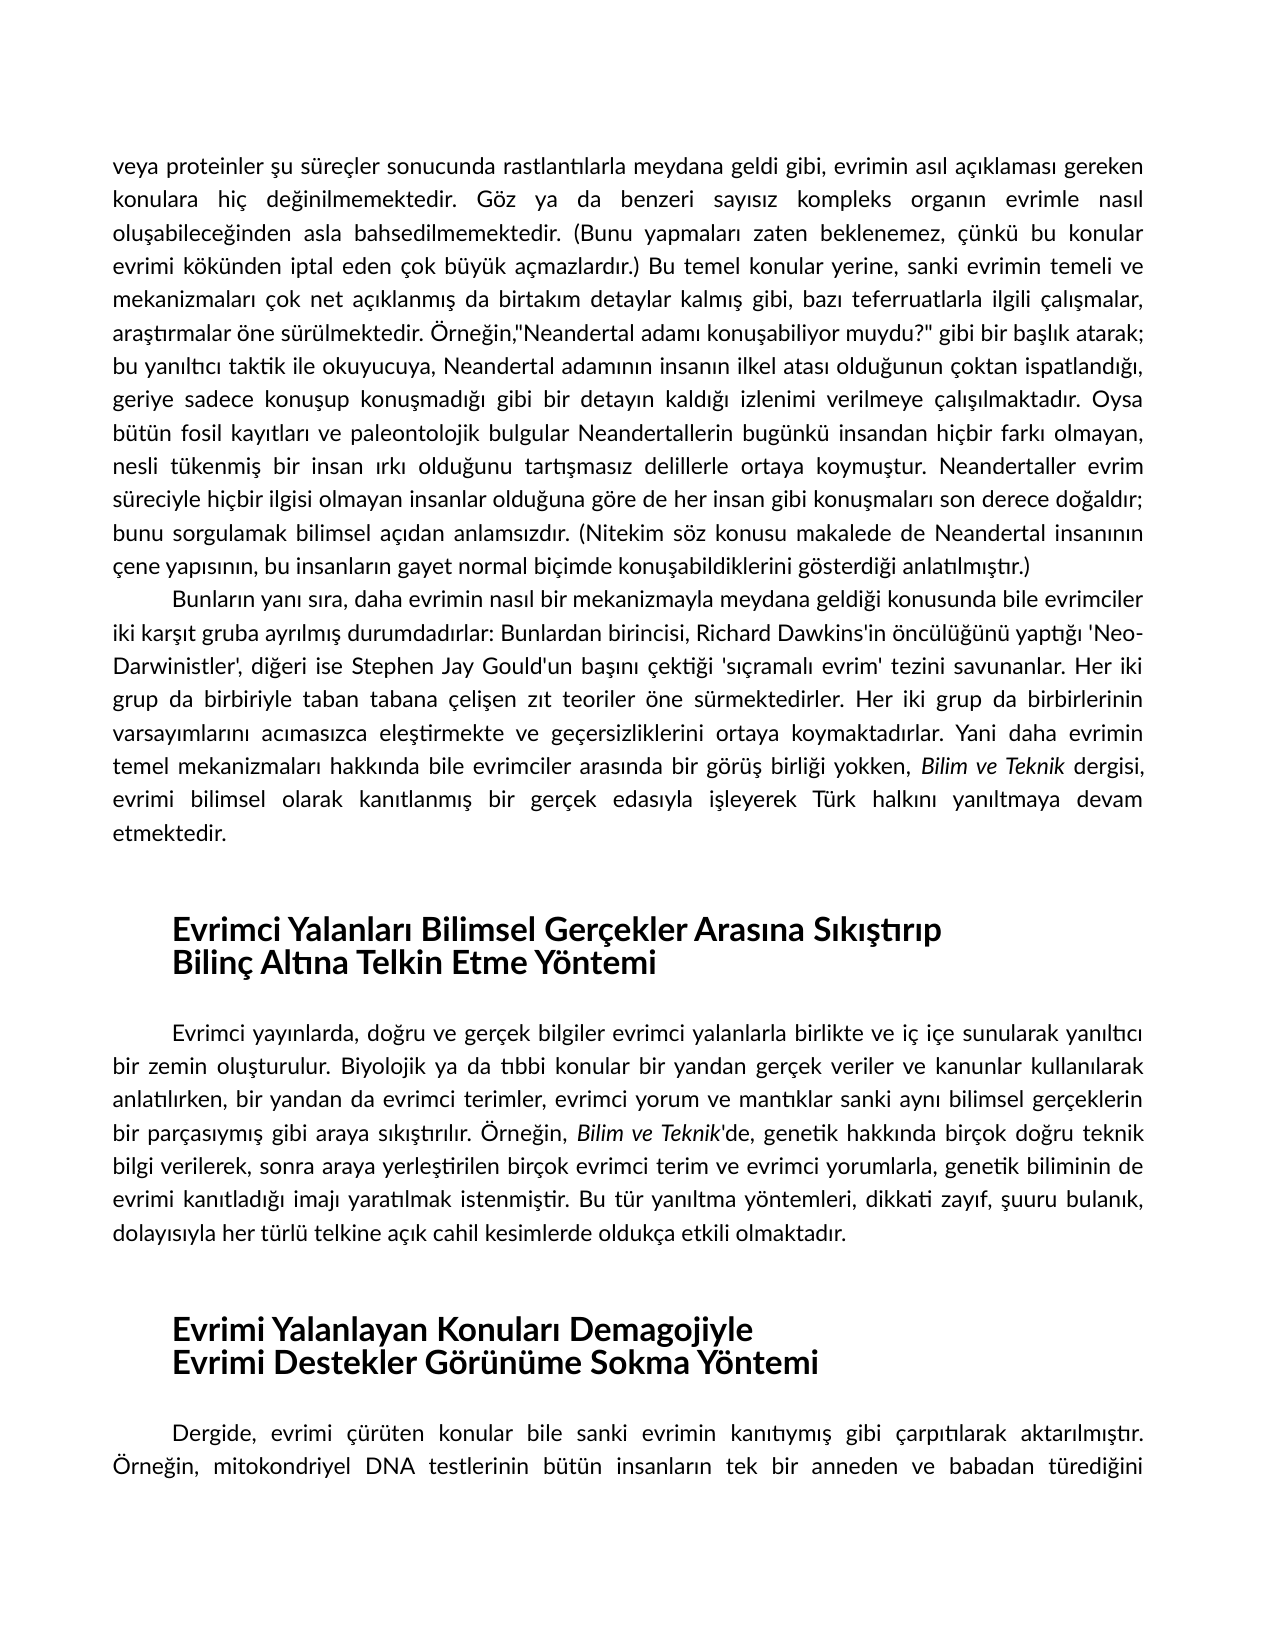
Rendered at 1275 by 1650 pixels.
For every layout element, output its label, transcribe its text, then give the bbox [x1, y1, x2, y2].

text Evrimi Destekler Görünüme Sokma Yöntemi [112, 1348, 1145, 1381]
text Bunların yanı sıra, daha evrimin nasıl bir mekanizmayla meydana geldiği konusunda bile evrimciler iki karşıt gruba ayrılmış durumdadırlar: Bunlardan birincisi, Richard Dawkins'in öncülüğünü yaptığı 'Neo-Darwinistler', diğeri ise Stephen Jay Gould'un başını çektiği 'sıçramalı evrim' tezini savunanlar. Her iki grup da birbiriyle taban tabana çelişen zıt teoriler öne sürmektedirler. Her iki grup da birbirlerinin varsayımlarını acımasızca eleştirmekte ve geçersizliklerini ortaya koymaktadırlar. Yani daha evrimin temel mekanizmaları hakkında bile evrimciler arasında bir görüş birliği yokken, Bilim ve Teknik dergisi, evrimi bilimsel olarak kanıtlanmış bir gerçek edasıyla işleyerek Türk halkını yanıltmaya devam etmektedir. [112, 581, 1145, 848]
text Evrimi Yalanlayan Konuları Demagojiyle [112, 1314, 1145, 1348]
text Dergide, evrimi çürüten konular bile sanki evrimin kanıtıymış gibi çarpıtılarak aktarılmıştır. Örneğin, mitokondriyel DNA testlerinin bütün insanların tek bir anneden ve babadan türediğini [112, 1414, 1145, 1481]
text Evrimci yayınlarda, doğru ve gerçek bilgiler evrimci yalanlarla birlikte ve iç içe sunularak yanıltıcı bir zemin oluşturulur. Biyolojik ya da tıbbi konular bir yandan gerçek veriler ve kanunlar kullanılarak anlatılırken, bir yandan da evrimci terimler, evrimci yorum ve mantıklar sanki aynı bilimsel gerçeklerin bir parçasıymış gibi araya sıkıştırılır. Örneğin, Bilim ve Teknik'de, genetik hakkında birçok doğru teknik bilgi verilerek, sonra araya yerleştirilen birçok evrimci terim ve evrimci yorumlarla, genetik biliminin de evrimi kanıtladığı imajı yaratılmak istenmiştir. Bu tür yanıltma yöntemleri, dikkati zayıf, şuuru bulanık, dolayısıyla her türlü telkine açık cahil kesimlerde oldukça etkili olmaktadır. [112, 1014, 1145, 1248]
text veya proteinler şu süreçler sonucunda rastlantılarla meydana geldi gibi, evrimin asıl açıklaması gereken konulara hiç değinilmemektedir. Göz ya da benzeri sayısız kompleks organın evrimle nasıl oluşabileceğinden asla bahsedilmemektedir. (Bunu yapmaları zaten beklenemez, çünkü bu konular evrimi kökünden iptal eden çok büyük açmazlardır.) Bu temel konular yerine, sanki evrimin temeli ve mekanizmaları çok net açıklanmış da birtakım detaylar kalmış gibi, bazı teferruatlarla ilgili çalışmalar, araştırmalar öne sürülmektedir. Örneğin,"Neandertal adamı konuşabiliyor muydu?" gibi bir başlık atarak; bu yanıltıcı taktik ile okuyucuya, Neandertal adamının insanın ilkel atası olduğunun çoktan ispatlandığı, geriye sadece konuşup konuşmadığı gibi bir detayın kaldığı izlenimi verilmeye çalışılmaktadır. Oysa bütün fosil kayıtları ve paleontolojik bulgular Neandertallerin bugünkü insandan hiçbir farkı olmayan, nesli tükenmiş bir insan ırkı olduğunu tartışmasız delillerle ortaya koymuştur. Neandertaller evrim süreciyle hiçbir ilgisi olmayan insanlar olduğuna göre de her insan gibi konuşmaları son derece doğaldır; bunu sorgulamak bilimsel açıdan anlamsızdır. (Nitekim söz konusu makalede de Neandertal insanının çene yapısının, bu insanların gayet normal biçimde konuşabildiklerini gösterdiği anlatılmıştır.) [112, 148, 1145, 581]
text Bilinç Altına Telkin Etme Yöntemi [112, 948, 1145, 981]
text Evrimci Yalanları Bilimsel Gerçekler Arasına Sıkıştırıp [112, 914, 1145, 948]
